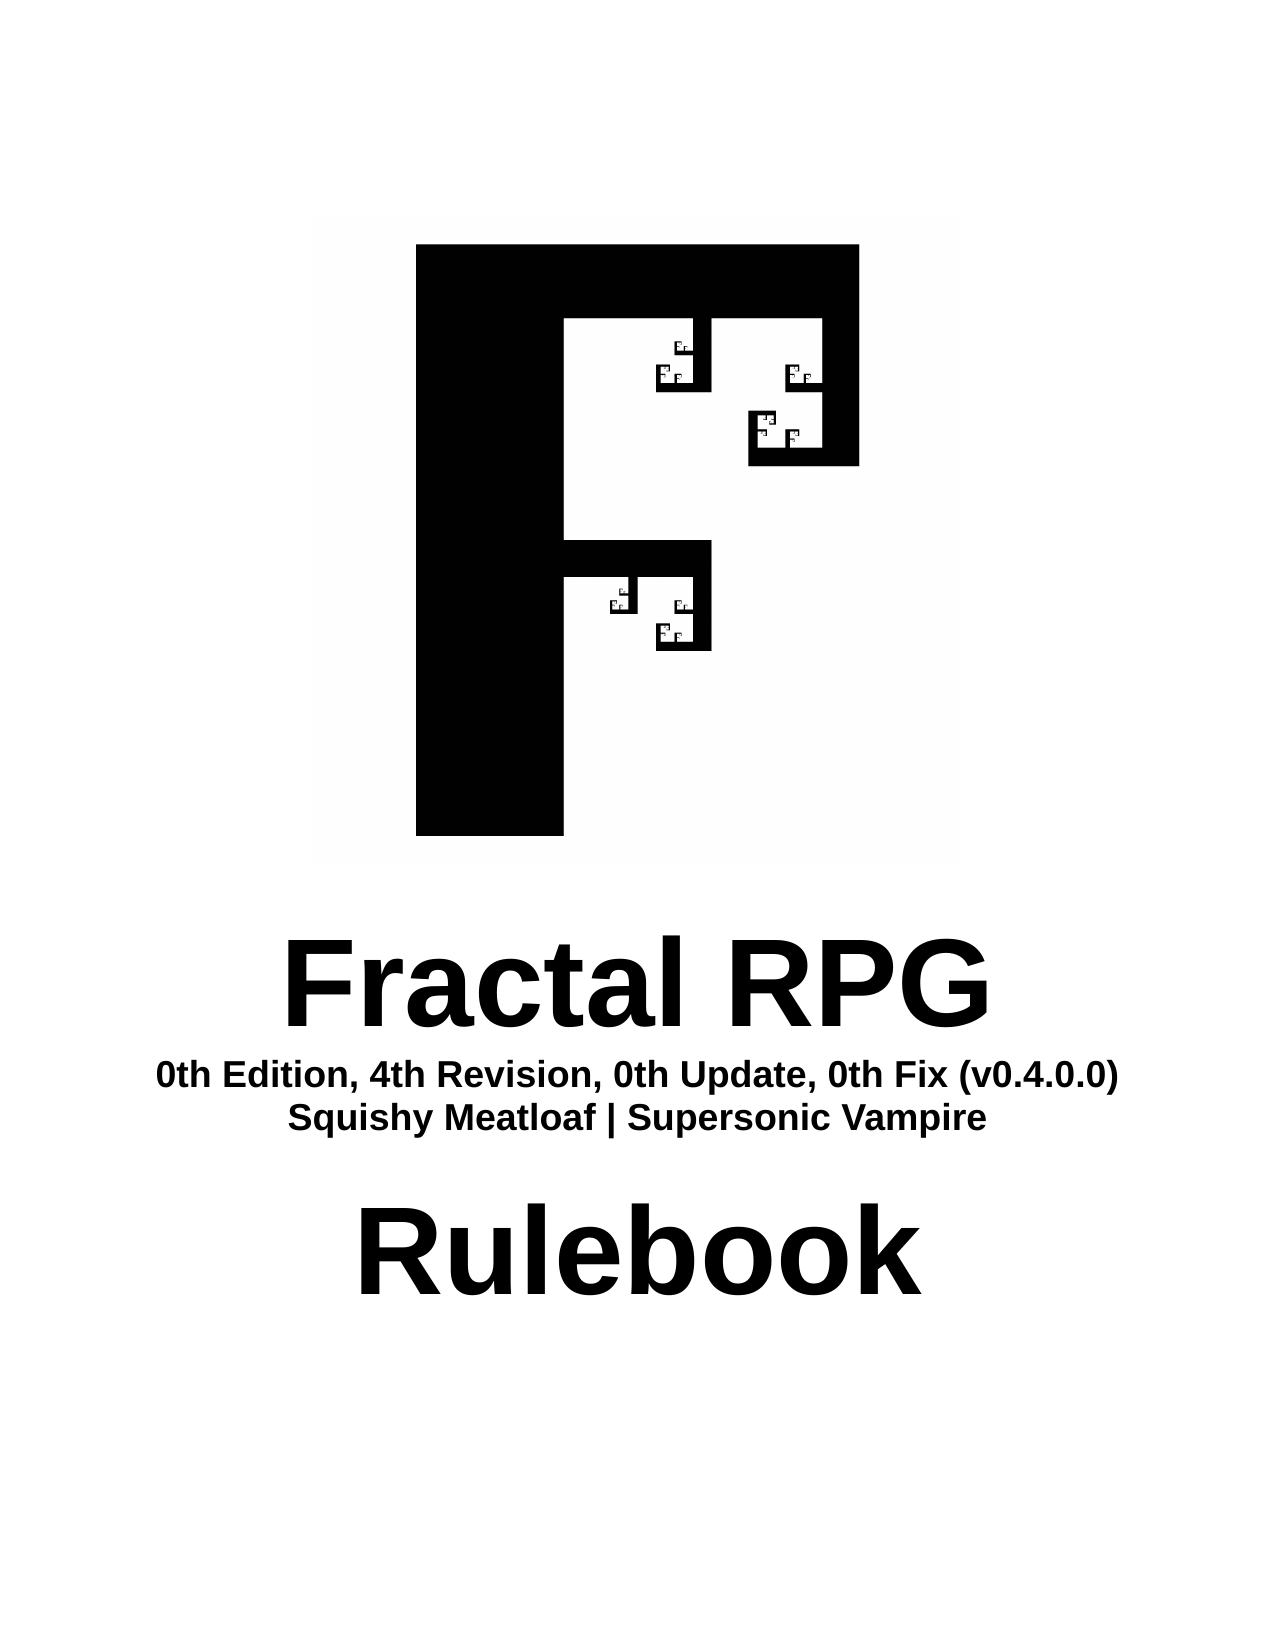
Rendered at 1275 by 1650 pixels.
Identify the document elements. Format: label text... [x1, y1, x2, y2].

picture [313, 215, 962, 865]
title Fractal RPG [118, 909, 1157, 1052]
title Rulebook [118, 1178, 1157, 1321]
subtitle Squishy Meatloaf | Supersonic Vampire [118, 1096, 1157, 1139]
subtitle 0th Edition, 4th Revision, 0th Update, 0th Fix (v0.4.0.0) [118, 1052, 1157, 1096]
